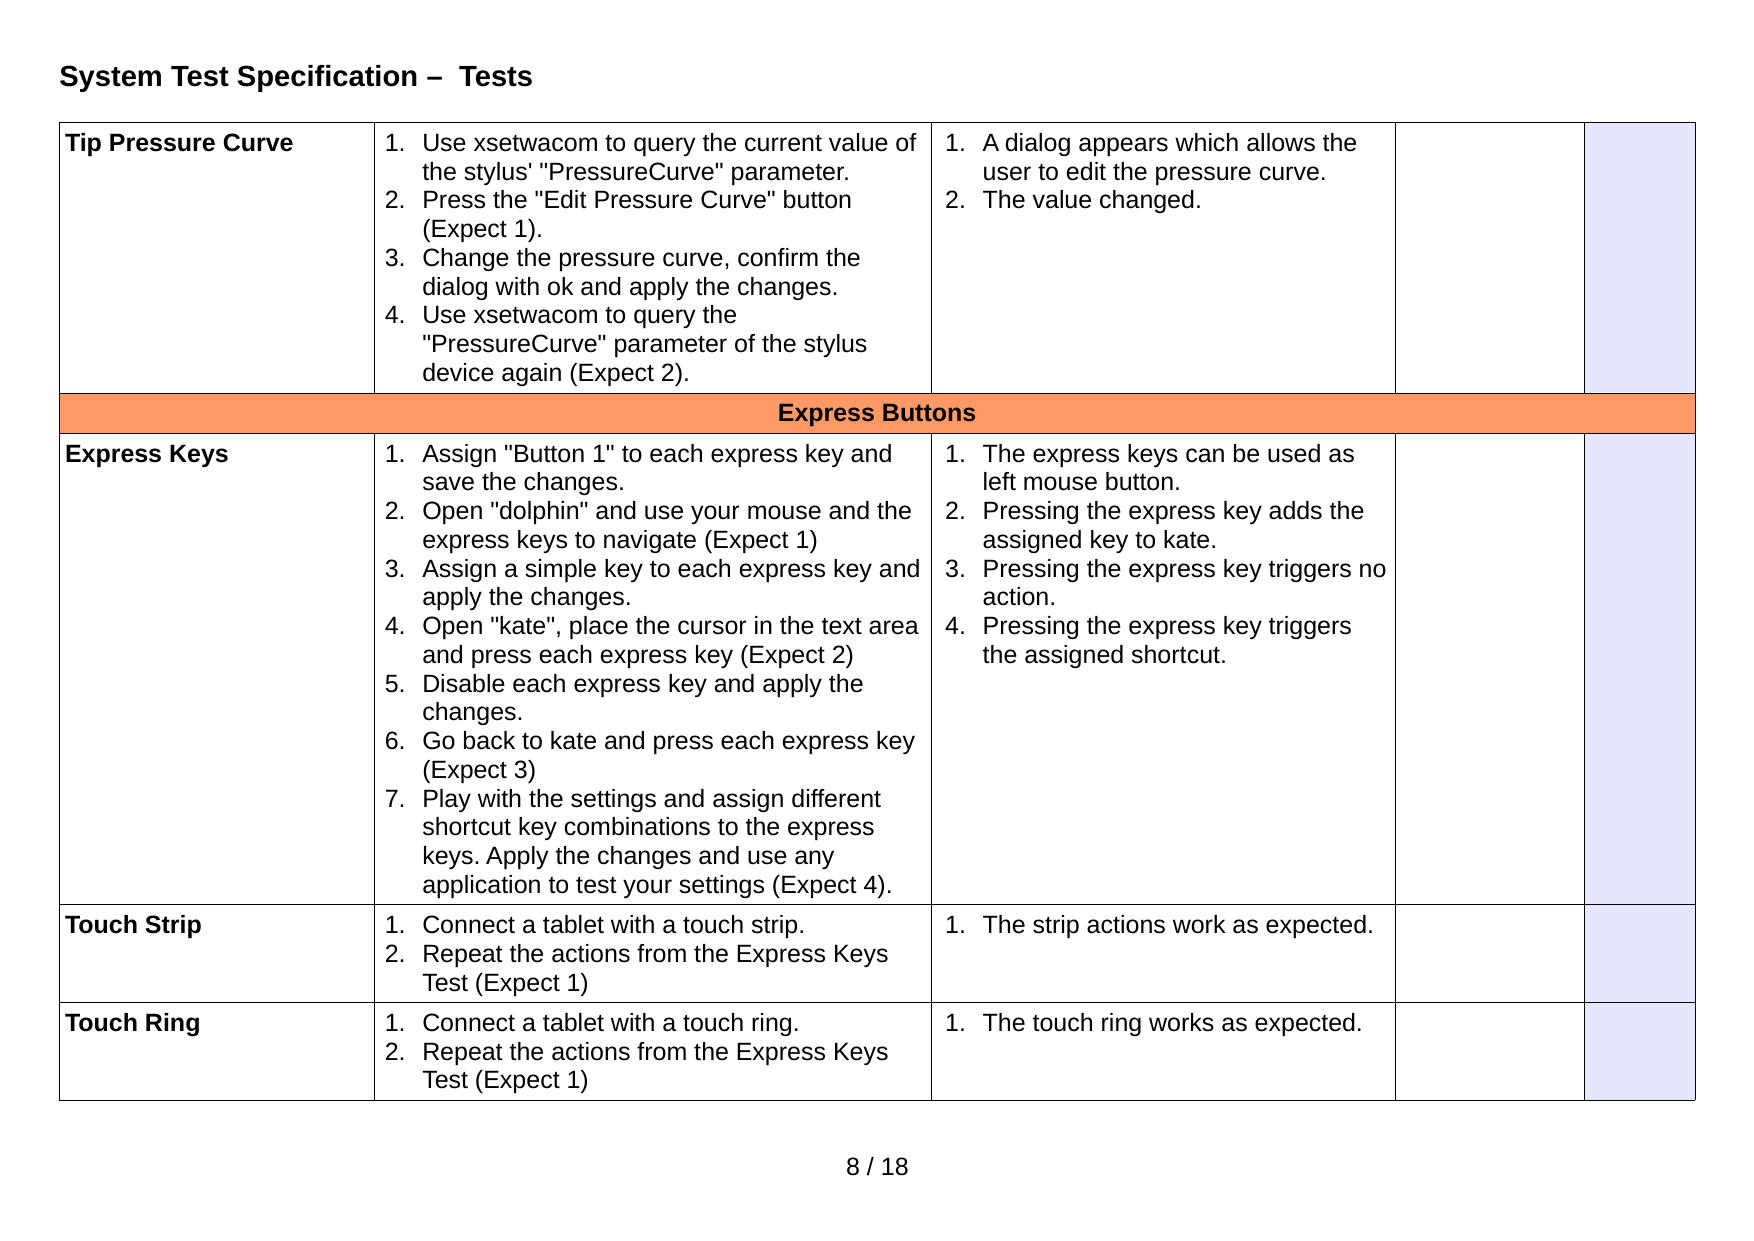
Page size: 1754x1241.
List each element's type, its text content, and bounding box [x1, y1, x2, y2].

table_cell [1396, 434, 1584, 904]
table_cell [1396, 123, 1584, 392]
table_cell Express Keys [60, 434, 374, 904]
table_cell [1585, 123, 1695, 392]
table_cell The strip actions work as expected. [932, 905, 1395, 1002]
table_cell Express Buttons [60, 394, 1695, 433]
table_cell Connect a tablet with a touch strip. Repeat the actions from the Express Keys Test (Expect 1) [375, 905, 931, 1002]
table_cell Touch Strip [60, 905, 374, 1002]
table_cell [1585, 905, 1695, 1002]
table_cell A dialog appears which allows the user to edit the pressure curve. The value changed. [932, 123, 1395, 392]
table_cell [1585, 1003, 1695, 1100]
table_cell Assign "Button 1" to each express key and save the changes. Open "dolphin" and use your mouse and the express keys to navigate (Expect 1) Assign a simple key to each express key and apply the changes. Open "kate", place the cursor in the text area and press each express key (Expect 2) Disable each express key and apply the changes. Go back to kate and press each express key (Expect 3) Play with the settings and assign different shortcut key combinations to the express keys. Apply the changes and use any application to test your settings (Expect 4). [375, 434, 931, 904]
table_cell [1396, 1003, 1584, 1100]
table_cell The express keys can be used as left mouse button. Pressing the express key adds the assigned key to kate. Pressing the express key triggers no action. Pressing the express key triggers the assigned shortcut. [932, 434, 1395, 904]
table_cell [1585, 434, 1695, 904]
table_cell Touch Ring [60, 1003, 374, 1100]
table_cell Use xsetwacom to query the current value of the stylus' "PressureCurve" parameter. Press the "Edit Pressure Curve" button (Expect 1). Change the pressure curve, confirm the dialog with ok and apply the changes. Use xsetwacom to query the "PressureCurve" parameter of the stylus device again (Expect 2). [375, 123, 931, 392]
table_cell Connect a tablet with a touch ring. Repeat the actions from the Express Keys Test (Expect 1) [375, 1003, 931, 1100]
table_cell Tip Pressure Curve [60, 123, 374, 392]
table_cell The touch ring works as expected. [932, 1003, 1395, 1100]
table_cell [1396, 905, 1584, 1002]
